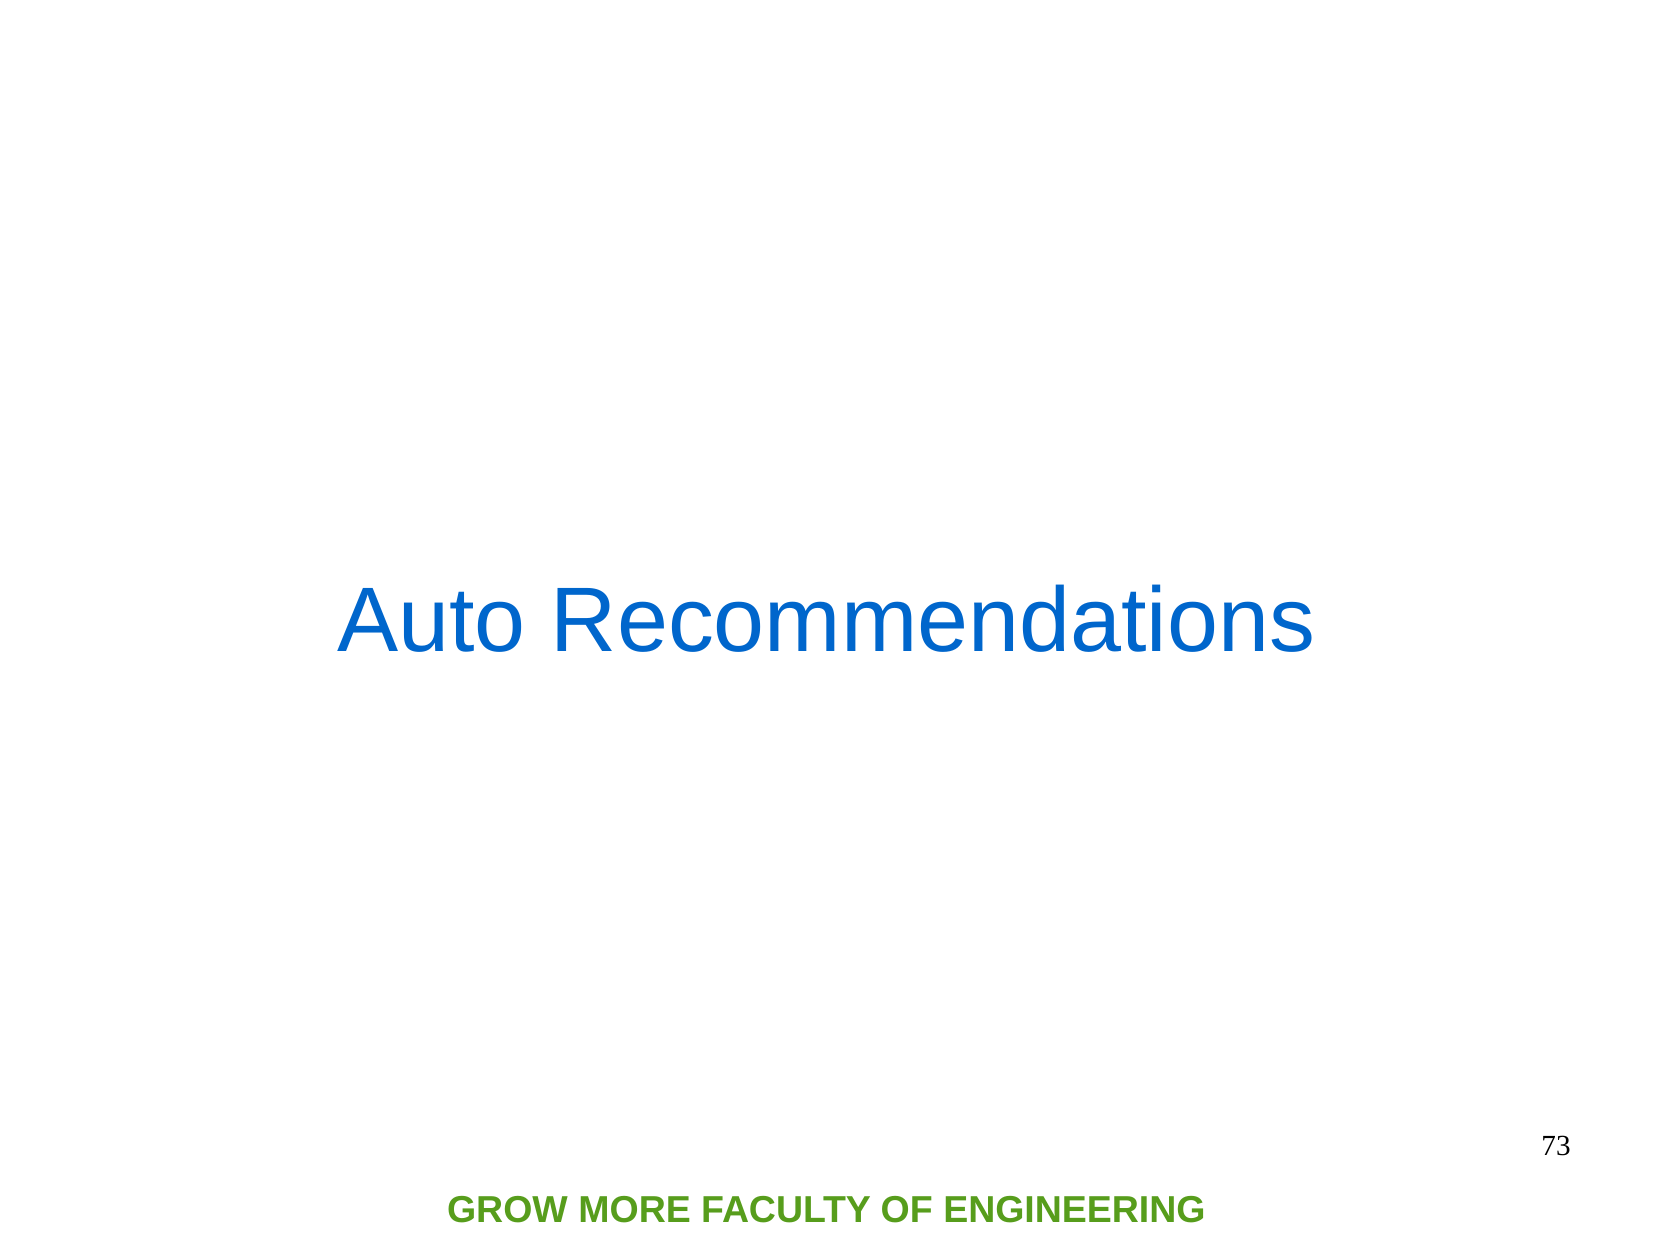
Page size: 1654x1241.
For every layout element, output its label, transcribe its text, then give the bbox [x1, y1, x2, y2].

title Auto Recommendations [82, 516, 1571, 724]
